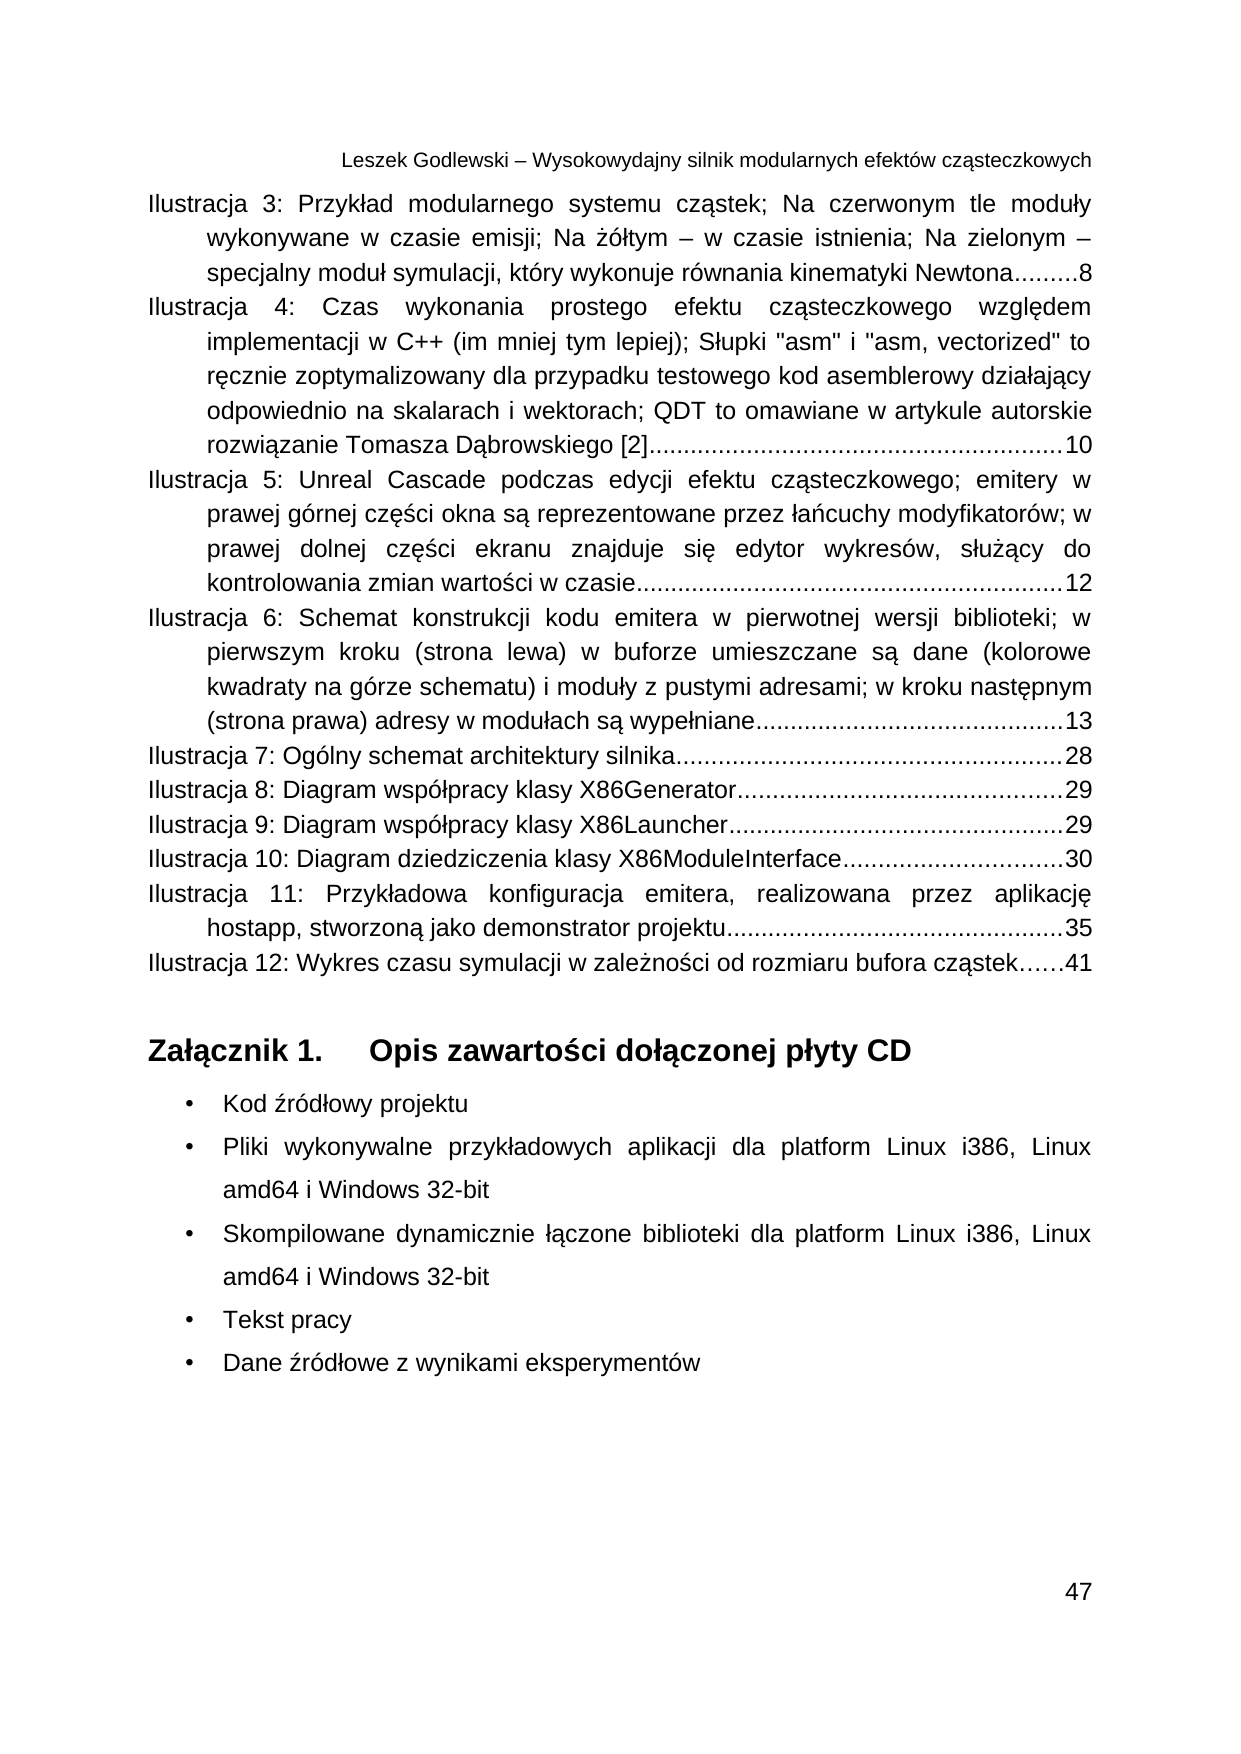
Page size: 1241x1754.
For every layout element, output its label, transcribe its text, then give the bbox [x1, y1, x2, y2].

text Ilustracja 8: Diagram współpracy klasy X86Generator 29 [148, 775, 1092, 804]
list Dane źródłowe z wynikami eksperymentów [185, 1348, 1092, 1377]
text Ilustracja 9: Diagram współpracy klasy X86Launcher 29 [148, 809, 1092, 838]
text Ilustracja 11: Przykładowa konfiguracja emitera, realizowana przez aplikację hostapp, stworzoną jako demonstrator projektu 35 [148, 878, 1092, 942]
text Ilustracja 3: Przykład modularnego systemu cząstek; Na czerwonym tle moduły wykonywane w czasie emisji; Na żółtym – w czasie istnienia; Na zielonym – specjalny moduł symulacji, który wykonuje równania kinematyki Newtona 8 [148, 189, 1092, 287]
list Skompilowane dynamicznie łączone biblioteki dla platform Linux i386, Linux amd64 i Windows 32-bit [185, 1218, 1092, 1291]
list Tekst pracy [185, 1305, 1092, 1334]
subtitle Opis zawartości dołączonej płyty CD [148, 1032, 1092, 1068]
text Ilustracja 10: Diagram dziedziczenia klasy X86ModuleInterface 30 [148, 844, 1092, 873]
list Pliki wykonywalne przykładowych aplikacji dla platform Linux i386, Linux amd64 i Windows 32-bit [185, 1132, 1092, 1204]
text Ilustracja 6: Schemat konstrukcji kodu emitera w pierwotnej wersji biblioteki; w pierwszym kroku (strona lewa) w buforze umieszczane są dane (kolorowe kwadraty na górze schematu) i moduły z pustymi adresami; w kroku następnym (strona prawa) adresy w modułach są wypełniane 13 [148, 603, 1092, 735]
text Ilustracja 5: Unreal Cascade podczas edycji efektu cząsteczkowego; emitery w prawej górnej części okna są reprezentowane przez łańcuchy modyfikatorów; w prawej dolnej części ekranu znajduje się edytor wykresów, służący do kontrolowania zmian wartości w czasie 12 [148, 465, 1092, 597]
text Ilustracja 12: Wykres czasu symulacji w zależności od rozmiaru bufora cząstek 41 [148, 947, 1092, 976]
list Kod źródłowy projektu [185, 1089, 1092, 1118]
text Ilustracja 4: Czas wykonania prostego efektu cząsteczkowego względem implementacji w C++ (im mniej tym lepiej); Słupki "asm" i "asm, vectorized" to ręcznie zoptymalizowany dla przypadku testowego kod asemblerowy działający odpowiednio na skalarach i wektorach; QDT to omawiane w artykule autorskie rozwiązanie Tomasza Dąbrowskiego [2] 10 [148, 292, 1092, 459]
text Ilustracja 7: Ogólny schemat architektury silnika 28 [148, 741, 1092, 769]
